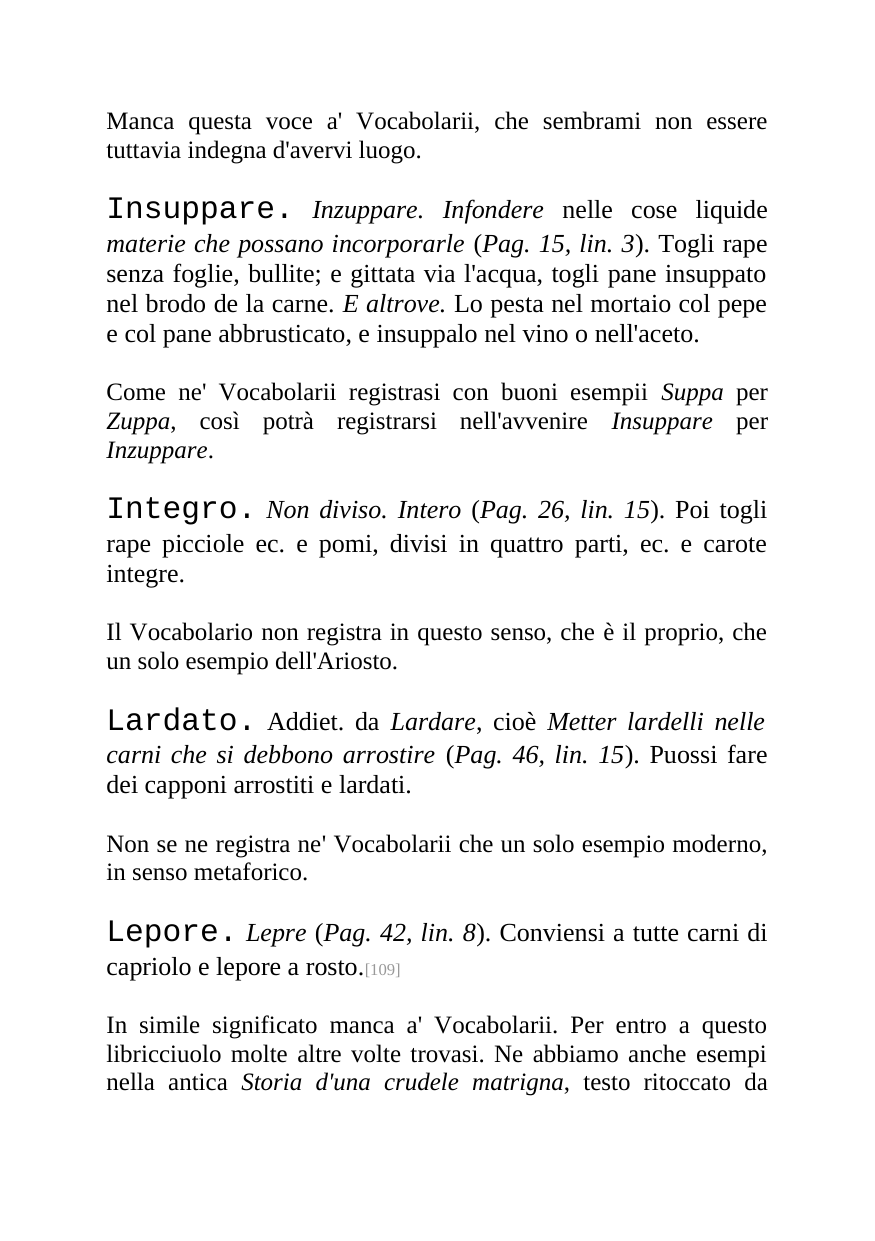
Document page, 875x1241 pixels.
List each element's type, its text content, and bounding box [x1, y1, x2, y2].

text Lardato. Addiet. da Lardare, cioè Metter lardelli nelle carni che si debbono arrostire (Pag. 46, lin. 15). Puossi fare dei capponi arrostiti e lardati. [106, 704, 768, 799]
text In simile significato manca a' Vocabolarii. Per entro a questo libricciuolo molte altre volte trovasi. Ne abbiamo anche esempi nella antica Storia d'una crudele matrigna, testo ritoccato da [106, 1010, 768, 1096]
text Il Vocabolario non registra in questo senso, che è il proprio, che un solo esempio dell'Ariosto. [106, 617, 768, 675]
text Integro. Non diviso. Intero (Pag. 26, lin. 15). Poi togli rape picciole ec. e pomi, divisi in quattro parti, ec. e carote integre. [106, 493, 768, 588]
text Manca questa voce a' Vocabolarii, che sembrami non essere tuttavia indegna d'avervi luogo. [106, 106, 768, 164]
text Lepore. Lepre (Pag. 42, lin. 8). Conviensi a tutte carni di capriolo e lepore a rosto.[109] [106, 915, 768, 981]
text Come ne' Vocabolarii registrasi con buoni esempii Suppa per Zuppa, così potrà registrarsi nell'avvenire Insuppare per Inzuppare. [106, 377, 768, 464]
text Non se ne registra ne' Vocabolarii che un solo esempio moderno, in senso metaforico. [106, 829, 768, 886]
text Insuppare. Inzuppare. Infondere nelle cose liquide materie che possano incorporarle (Pag. 15, lin. 3). Togli rape senza foglie, bullite; e gittata via l'acqua, togli pane insuppato nel brodo de la carne. E altrove. Lo pesta nel mortaio col pepe e col pane abbrusticato, e insuppalo nel vino o nell'aceto. [106, 193, 768, 348]
